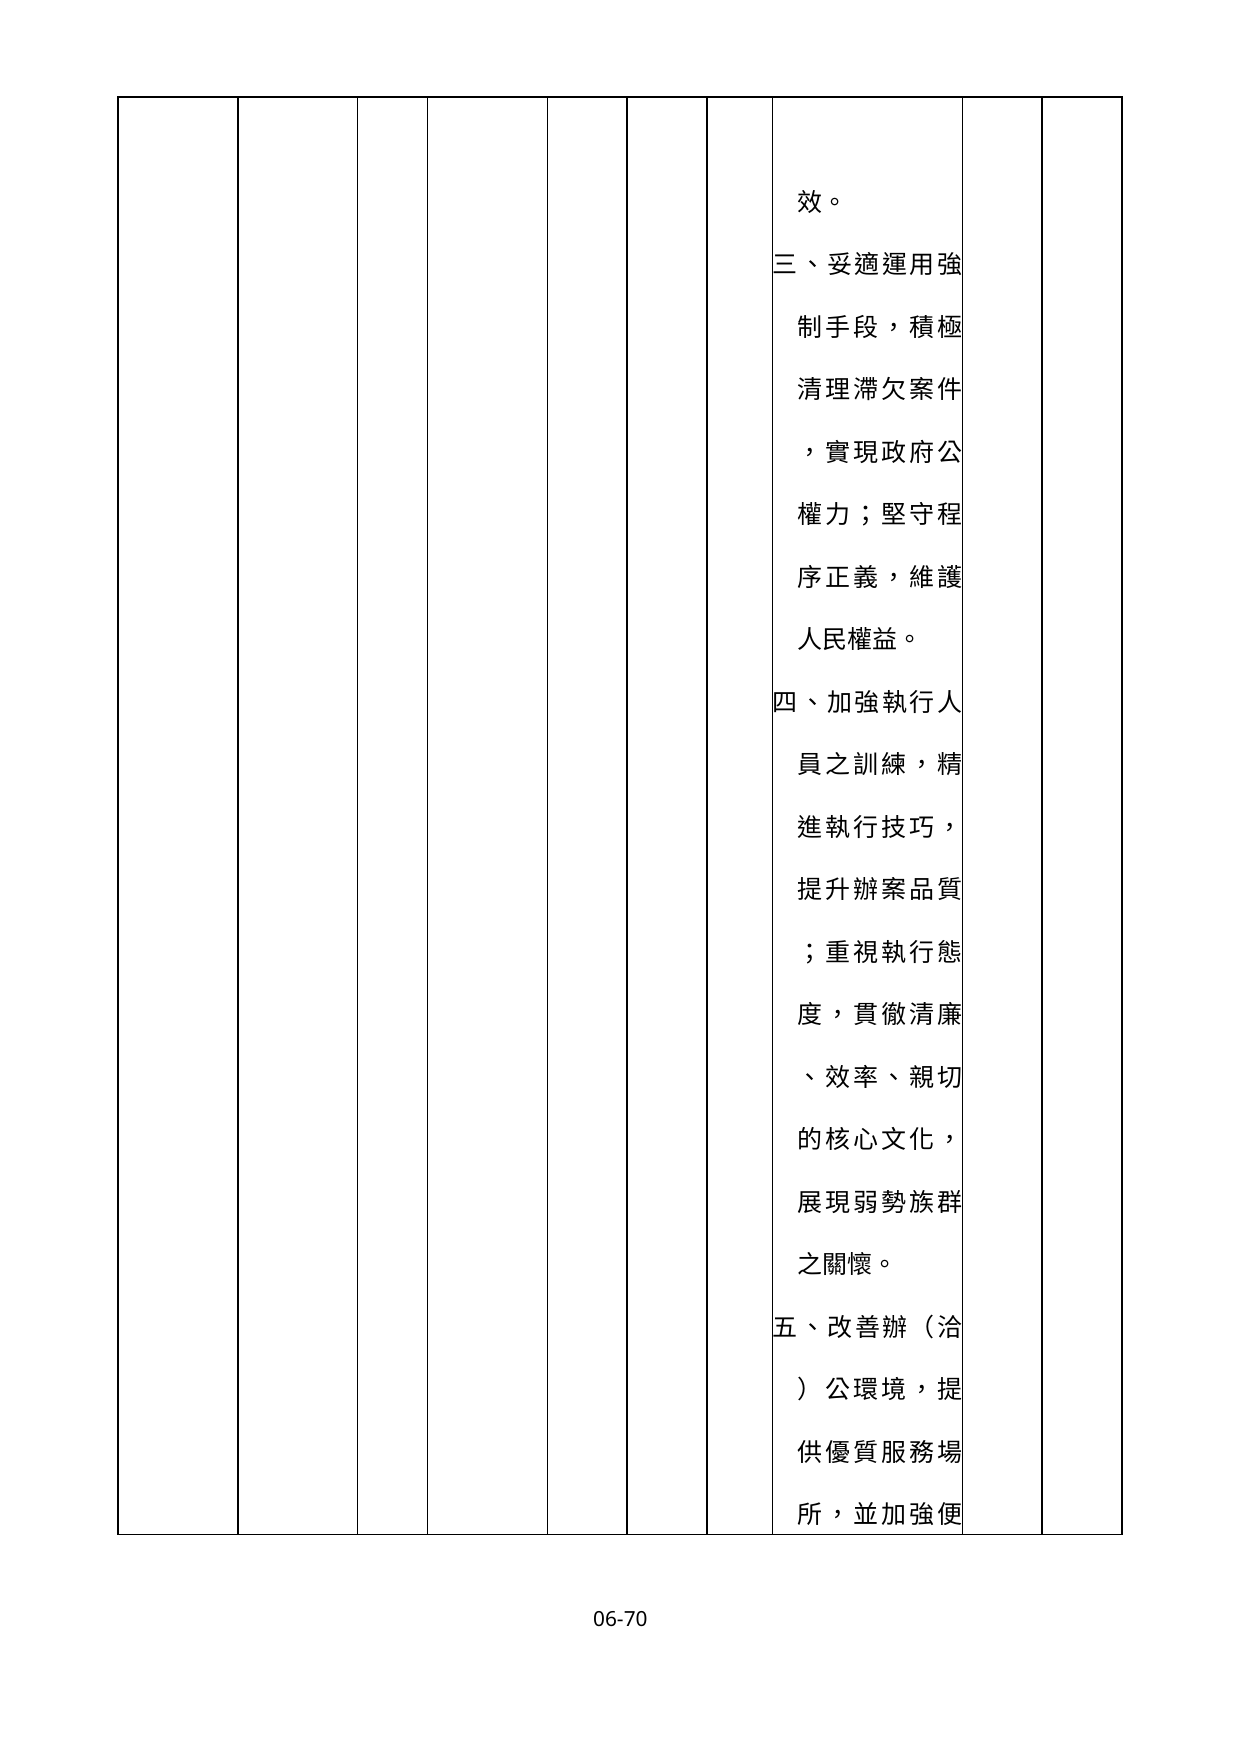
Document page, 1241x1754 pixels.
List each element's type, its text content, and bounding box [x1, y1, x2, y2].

table_cell 效。 三、妥適運用強制手段，積極清理滯欠案件，實現政府公權力；堅守程序正義，維護人民權益。 四、加強執行人員之訓練，精進執行技巧，提升辦案品質；重視執行態度，貫徹清廉、效率、親切的核心文化，展現弱勢族群之關懷。 五、改善辦（洽）公環境，提供優質服務場所，並加強便 [773, 98, 962, 1534]
table_cell [708, 98, 772, 1534]
table_cell [358, 98, 427, 1534]
table_cell [428, 98, 547, 1534]
table_cell [548, 98, 626, 1534]
table_cell [628, 98, 706, 1534]
table_cell [963, 98, 1041, 1534]
table_cell [239, 98, 357, 1534]
table_cell [1043, 98, 1121, 1534]
table_cell [119, 98, 237, 1534]
